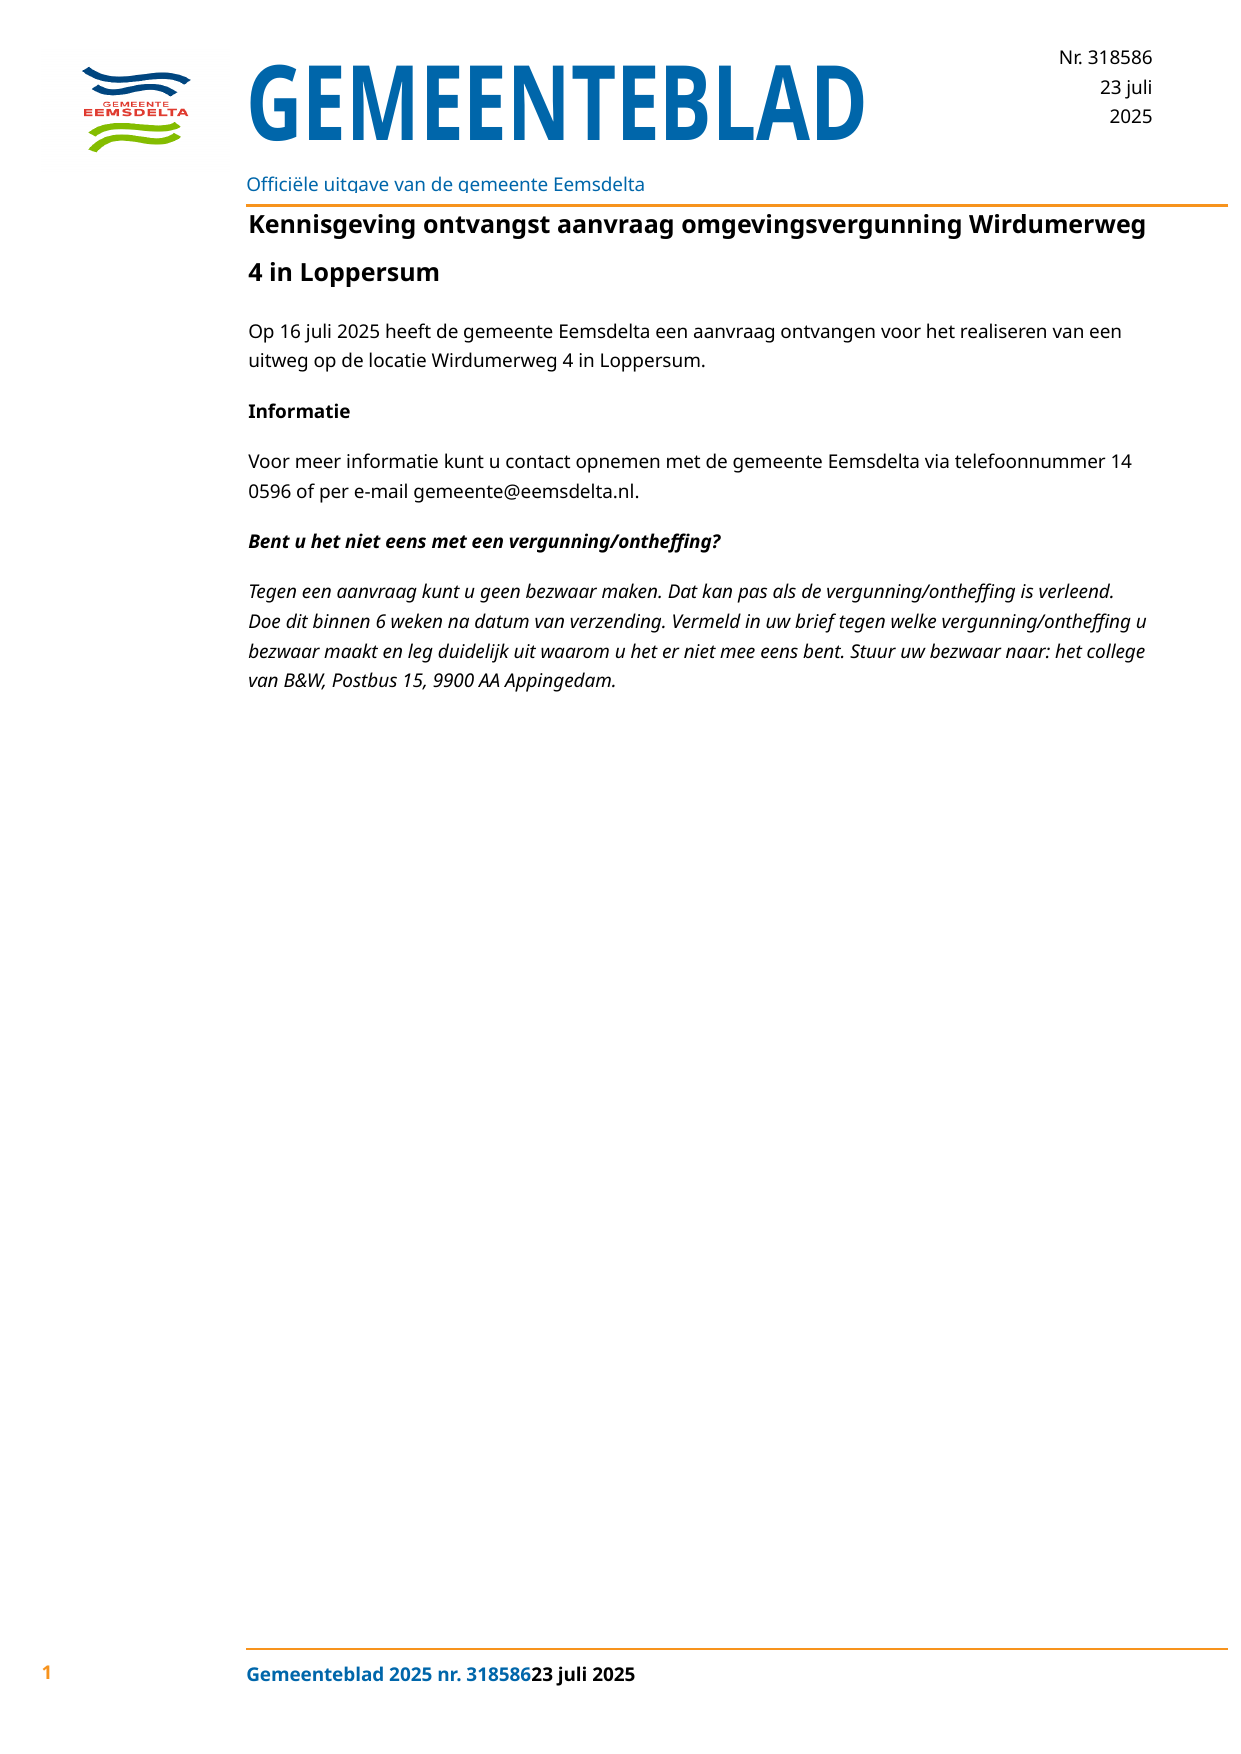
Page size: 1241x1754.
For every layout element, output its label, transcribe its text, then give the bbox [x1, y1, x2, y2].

picture [41, 47, 231, 172]
text Voor meer informatie kunt u contact opnemen met de gemeente Eemsdelta via telefoonnummer 14 0596 of per e-mail gemeente@eemsdelta.nl. [248, 448, 1152, 504]
text Tegen een aanvraag kunt u geen bezwaar maken. Dat kan pas als de vergunning/ontheffing is verleend. Doe dit binnen 6 weken na datum van verzending. Vermeld in uw brief tegen welke vergunning/ontheffing u bezwaar maakt en leg duidelijk uit waarom u het er niet mee eens bent. Stuur uw bezwaar naar: het college van B&W, Postbus 15, 9900 AA Appingedam. [248, 579, 1152, 693]
text Bent u het niet eens met een vergunning/ontheffing? [248, 528, 1152, 554]
text Informatie [248, 398, 1152, 424]
text Kennisgeving ontvangst aanvraag omgevingsvergunning Wirdumerweg 4 in Loppersum [248, 207, 1152, 288]
text Op 16 juli 2025 heeft de gemeente Eemsdelta een aanvraag ontvangen voor het realiseren van een uitweg op de locatie Wirdumerweg 4 in Loppersum. [248, 318, 1152, 373]
